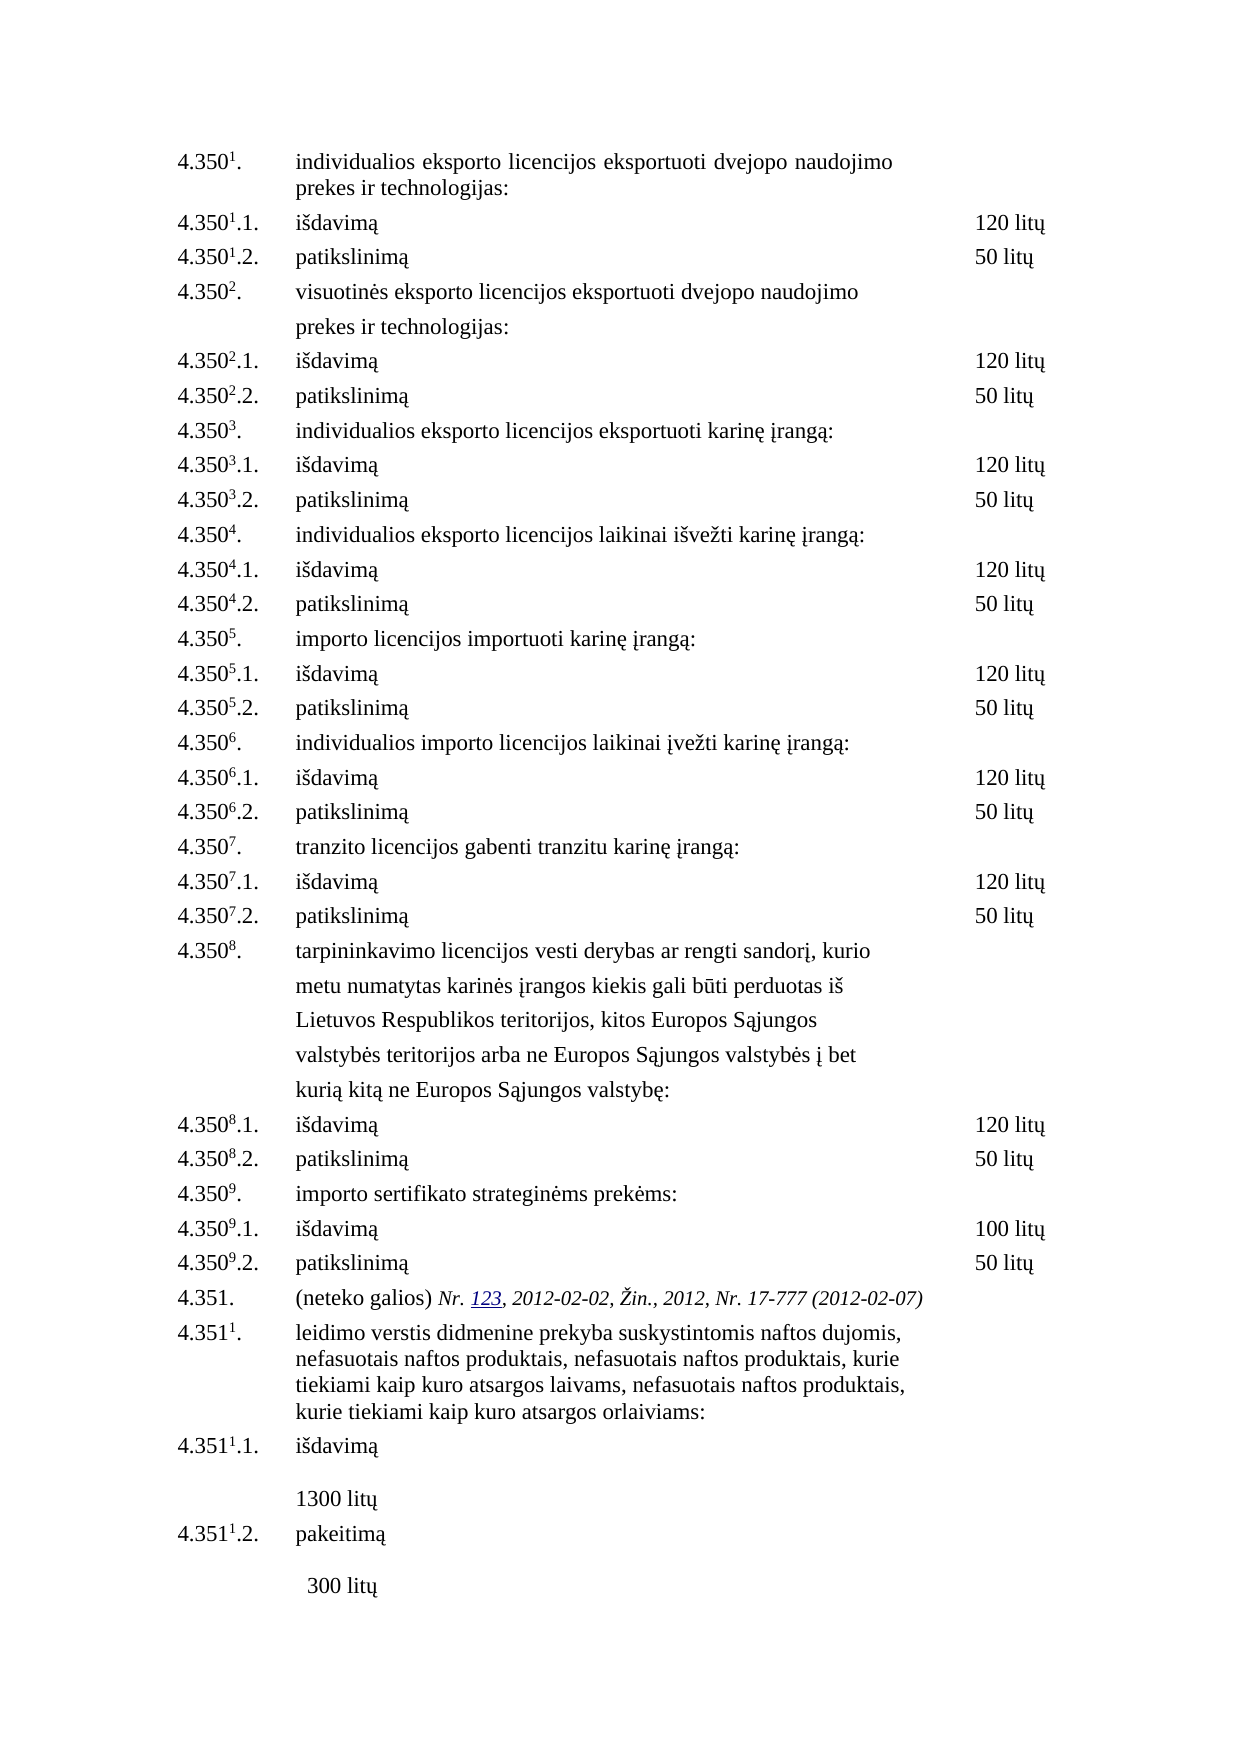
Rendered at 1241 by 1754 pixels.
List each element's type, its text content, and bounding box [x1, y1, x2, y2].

text 4.3508. tarpininkavimo licencijos vesti derybas ar rengti sandorį, kurio [177, 937, 1122, 963]
text metu numatytas karinės įrangos kiekis gali būti perduotas iš [252, 972, 1122, 998]
text 4.3507.1. išdavimą 120 litų [177, 868, 1122, 894]
text 4.3509. importo sertifikato strateginėms prekėms: [177, 1180, 1122, 1206]
text 4.3511. leidimo verstis didmenine prekyba suskystintomis naftos dujomis, nefasuotais naftos produktais, nefasuotais naftos produktais, kurie tiekiami kaip kuro atsargos laivams, nefasuotais naftos produktais, kurie tiekiami kaip kuro atsargos orlaiviams: [177, 1319, 930, 1424]
text 4.3505.1. išdavimą 120 litų [177, 660, 1122, 686]
text 4.3511.1. išdavimą 1300 litų [177, 1432, 930, 1512]
text 4.3506.1. išdavimą 120 litų [177, 764, 1122, 790]
text 4.3501.1. išdavimą 120 litų [177, 209, 1122, 235]
text 4.351. (neteko galios) Nr. 123, 2012-02-02, Žin., 2012, Nr. 17-777 (2012-02-07) [177, 1284, 930, 1310]
text 4.3509.1. išdavimą 100 litų [177, 1215, 1122, 1241]
text 4.3509.2. patikslinimą 50 litų [177, 1249, 1122, 1276]
text 4.3507. tranzito licencijos gabenti tranzitu karinę įrangą: [177, 833, 1122, 859]
text 4.3511.2. pakeitimą 300 litų [177, 1520, 930, 1599]
text 4.3503.1. išdavimą 120 litų [177, 452, 1122, 478]
text valstybės teritorijos arba ne Europos Sąjungos valstybės į bet [252, 1041, 1122, 1068]
text 4.3502. visuotinės eksporto licencijos eksportuoti dvejopo naudojimo [177, 278, 1122, 304]
text 4.3508.1. išdavimą 120 litų [177, 1111, 1122, 1137]
text 4.3502.1. išdavimą 120 litų [177, 347, 1122, 374]
text kurią kitą ne Europos Sąjungos valstybę: [252, 1076, 1122, 1102]
text Lietuvos Respublikos teritorijos, kitos Europos Sąjungos [252, 1007, 1122, 1033]
text 4.3504. individualios eksporto licencijos laikinai išvežti karinę įrangą: [177, 521, 1122, 547]
text 4.3506.2. patikslinimą 50 litų [177, 798, 1122, 825]
text 4.3506. individualios importo licencijos laikinai įvežti karinę įrangą: [177, 729, 1122, 755]
text prekes ir technologijas: [177, 313, 1122, 339]
text 4.3505. importo licencijos importuoti karinę įrangą: [177, 625, 1122, 651]
text 4.3504.2. patikslinimą 50 litų [177, 590, 1122, 617]
text 4.3503. individualios eksporto licencijos eksportuoti karinę įrangą: [177, 417, 1122, 443]
text 4.3501. individualios eksporto licencijos eksportuoti dvejopo naudojimo prekes ir technologijas: [177, 148, 901, 200]
text 4.3505.2. patikslinimą 50 litų [177, 694, 1122, 721]
text 4.3502.2. patikslinimą 50 litų [177, 382, 1122, 408]
text 4.3501.2. patikslinimą 50 litų [177, 243, 1122, 270]
text 4.3508.2. patikslinimą 50 litų [177, 1145, 1122, 1172]
text 4.3504.1. išdavimą 120 litų [177, 556, 1122, 582]
text 4.3507.2. patikslinimą 50 litų [177, 902, 1122, 929]
text 4.3503.2. patikslinimą 50 litų [177, 486, 1122, 513]
